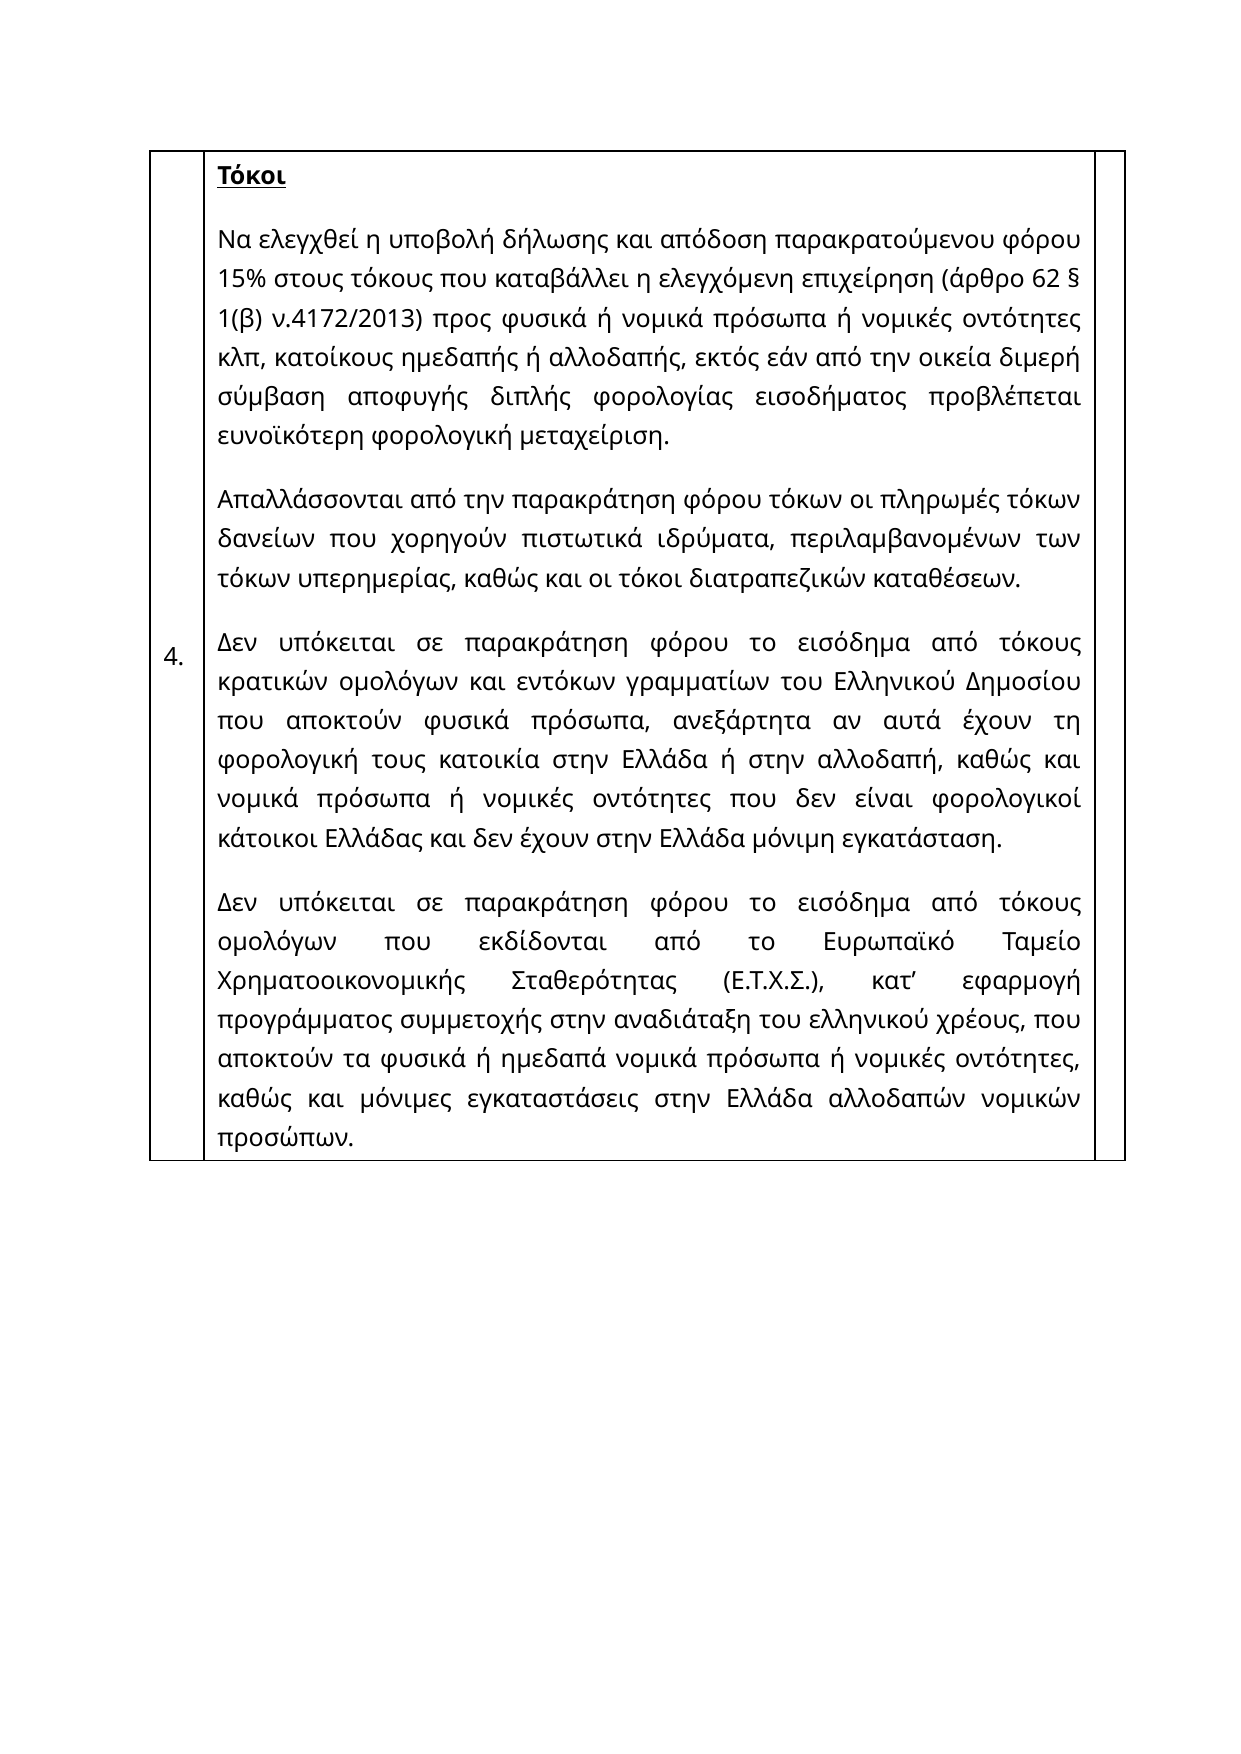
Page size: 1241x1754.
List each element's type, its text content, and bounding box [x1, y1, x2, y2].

table_cell [1096, 152, 1124, 1160]
table_cell 4. [151, 152, 203, 1160]
table_cell Τόκοι Να ελεγχθεί η υποβολή δήλωσης και απόδοση παρακρατούμενου φόρου 15% στους τόκους που καταβάλλει η ελεγχόμενη επιχείρηση (άρθρο 62 § 1(β) ν.4172/2013) προς φυσικά ή νομικά πρόσωπα ή νομικές οντότητες κλπ, κατοίκους ημεδαπής ή αλλοδαπής, εκτός εάν από την οικεία διμερή σύμβαση αποφυγής διπλής φορολογίας εισοδήματος προβλέπεται ευνοϊκότερη φορολογική μεταχείριση. Απαλλάσσονται από την παρακράτηση φόρου τόκων οι πληρωμές τόκων δανείων που χορηγούν πιστωτικά ιδρύματα, περιλαμβανομένων των τόκων υπερημερίας, καθώς και οι τόκοι διατραπεζικών καταθέσεων. Δεν υπόκειται σε παρακράτηση φόρου το εισόδημα από τόκους κρατικών ομολόγων και εντόκων γραμματίων του Ελληνικού Δημοσίου που αποκτούν φυσικά πρόσωπα, ανεξάρτητα αν αυτά έχουν τη φορολογική τους κατοικία στην Ελλάδα ή στην αλλοδαπή, καθώς και νομικά πρόσωπα ή νομικές οντότητες που δεν είναι φορολογικοί κάτοικοι Ελλάδας και δεν έχουν στην Ελλάδα μόνιμη εγκατάσταση. Δεν υπόκειται σε παρακράτηση φόρου το εισόδημα από τόκους ομολόγων που εκδίδονται από το Ευρωπαϊκό Ταμείο Χρηματοοικονομικής Σταθερότητας (Ε.Τ.Χ.Σ.), κατ’ εφαρμογή προγράμματος συμμετοχής στην αναδιάταξη του ελληνικού χρέους, που αποκτούν τα φυσικά ή ημεδαπά νομικά πρόσωπα ή νομικές οντότητες, καθώς και μόνιμες εγκαταστάσεις στην Ελλάδα αλλοδαπών νομικών προσώπων. [205, 152, 1094, 1160]
